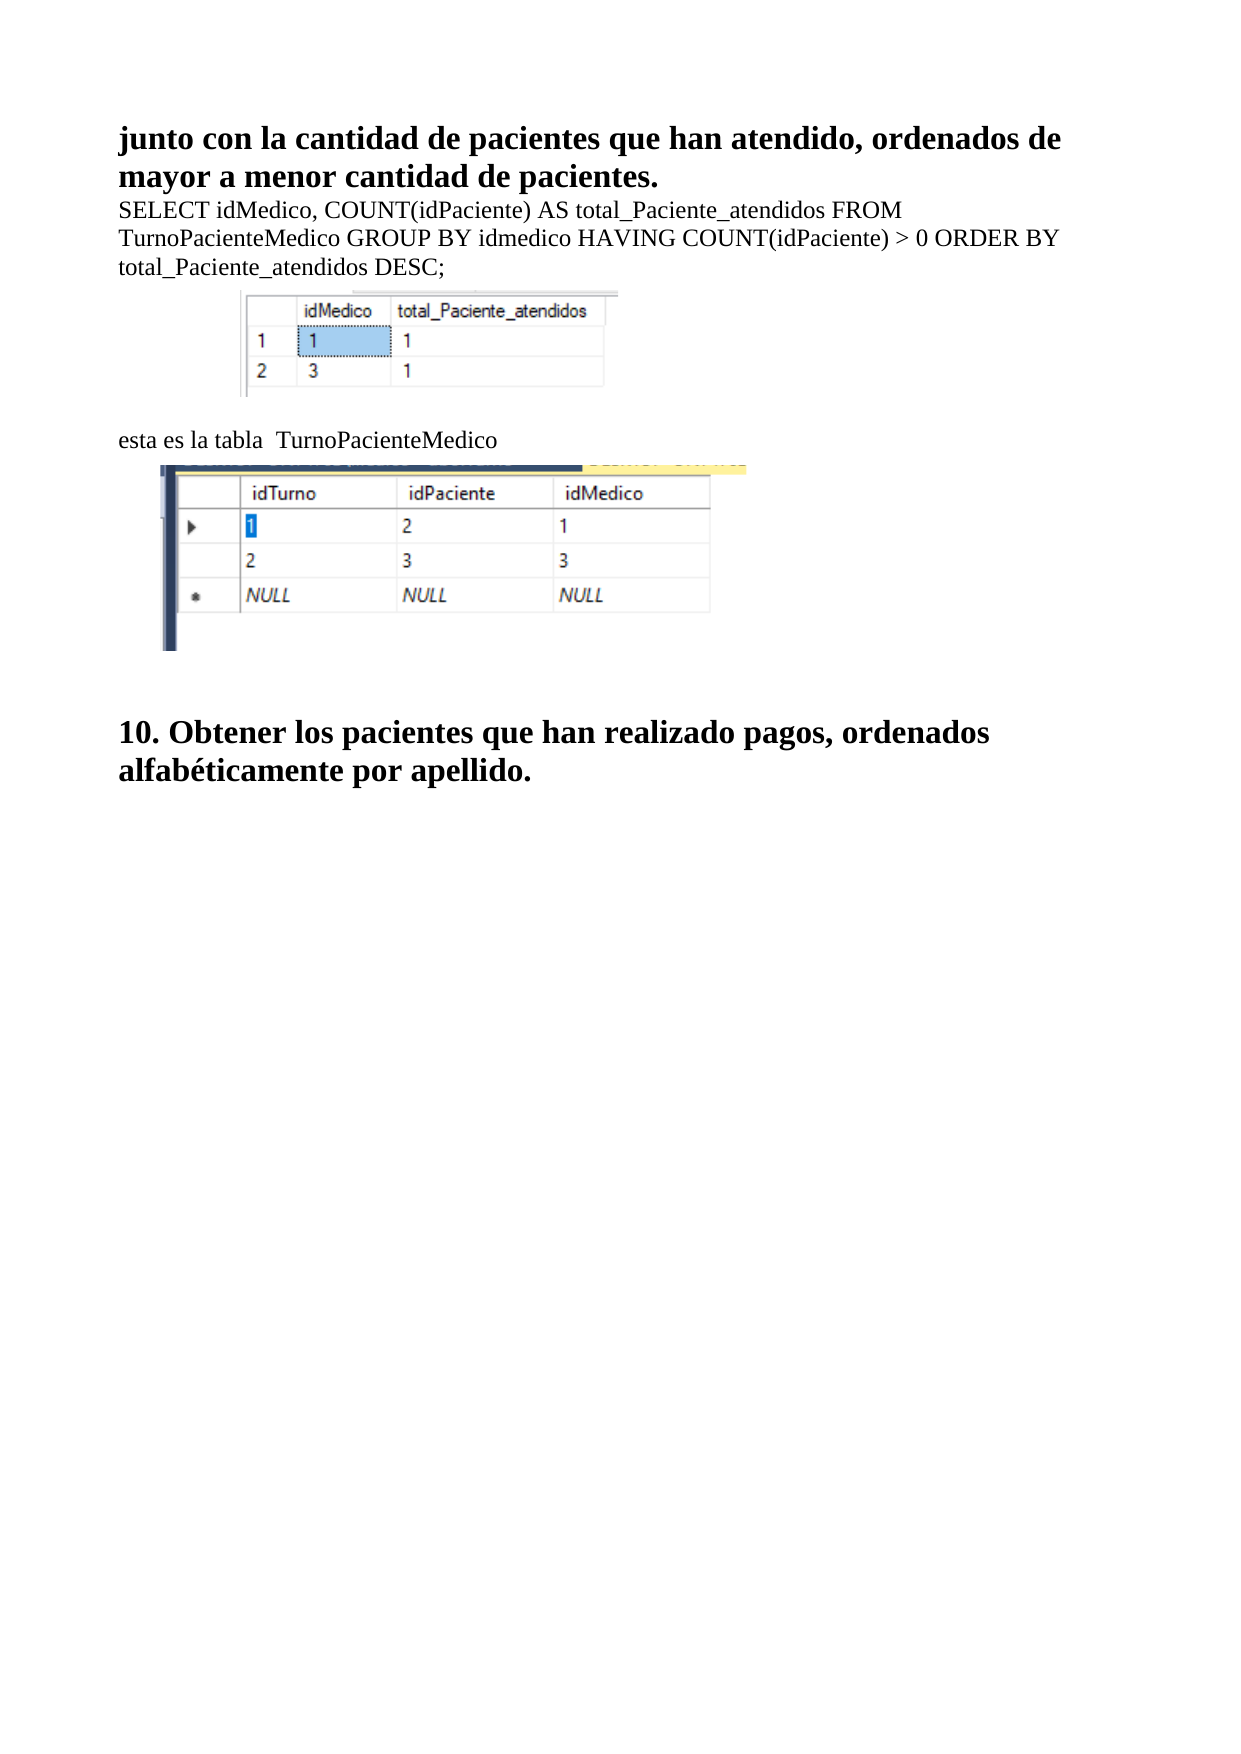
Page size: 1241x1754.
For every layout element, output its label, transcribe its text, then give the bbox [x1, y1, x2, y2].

text 10. Obtener los pacientes que han realizado pagos, ordenados alfabéticamente por apellido. [118, 712, 1122, 789]
text SELECT idMedico, COUNT(idPaciente) AS total_Paciente_atendidos FROM TurnoPacienteMedico GROUP BY idmedico HAVING COUNT(idPaciente) > 0 ORDER BY total_Paciente_atendidos DESC; [118, 195, 1122, 281]
picture [160, 465, 747, 651]
text esta es la tabla TurnoPacienteMedico [118, 425, 1122, 453]
picture [240, 290, 619, 397]
text junto con la cantidad de pacientes que han atendido, ordenados de mayor a menor cantidad de pacientes. [118, 118, 1122, 195]
